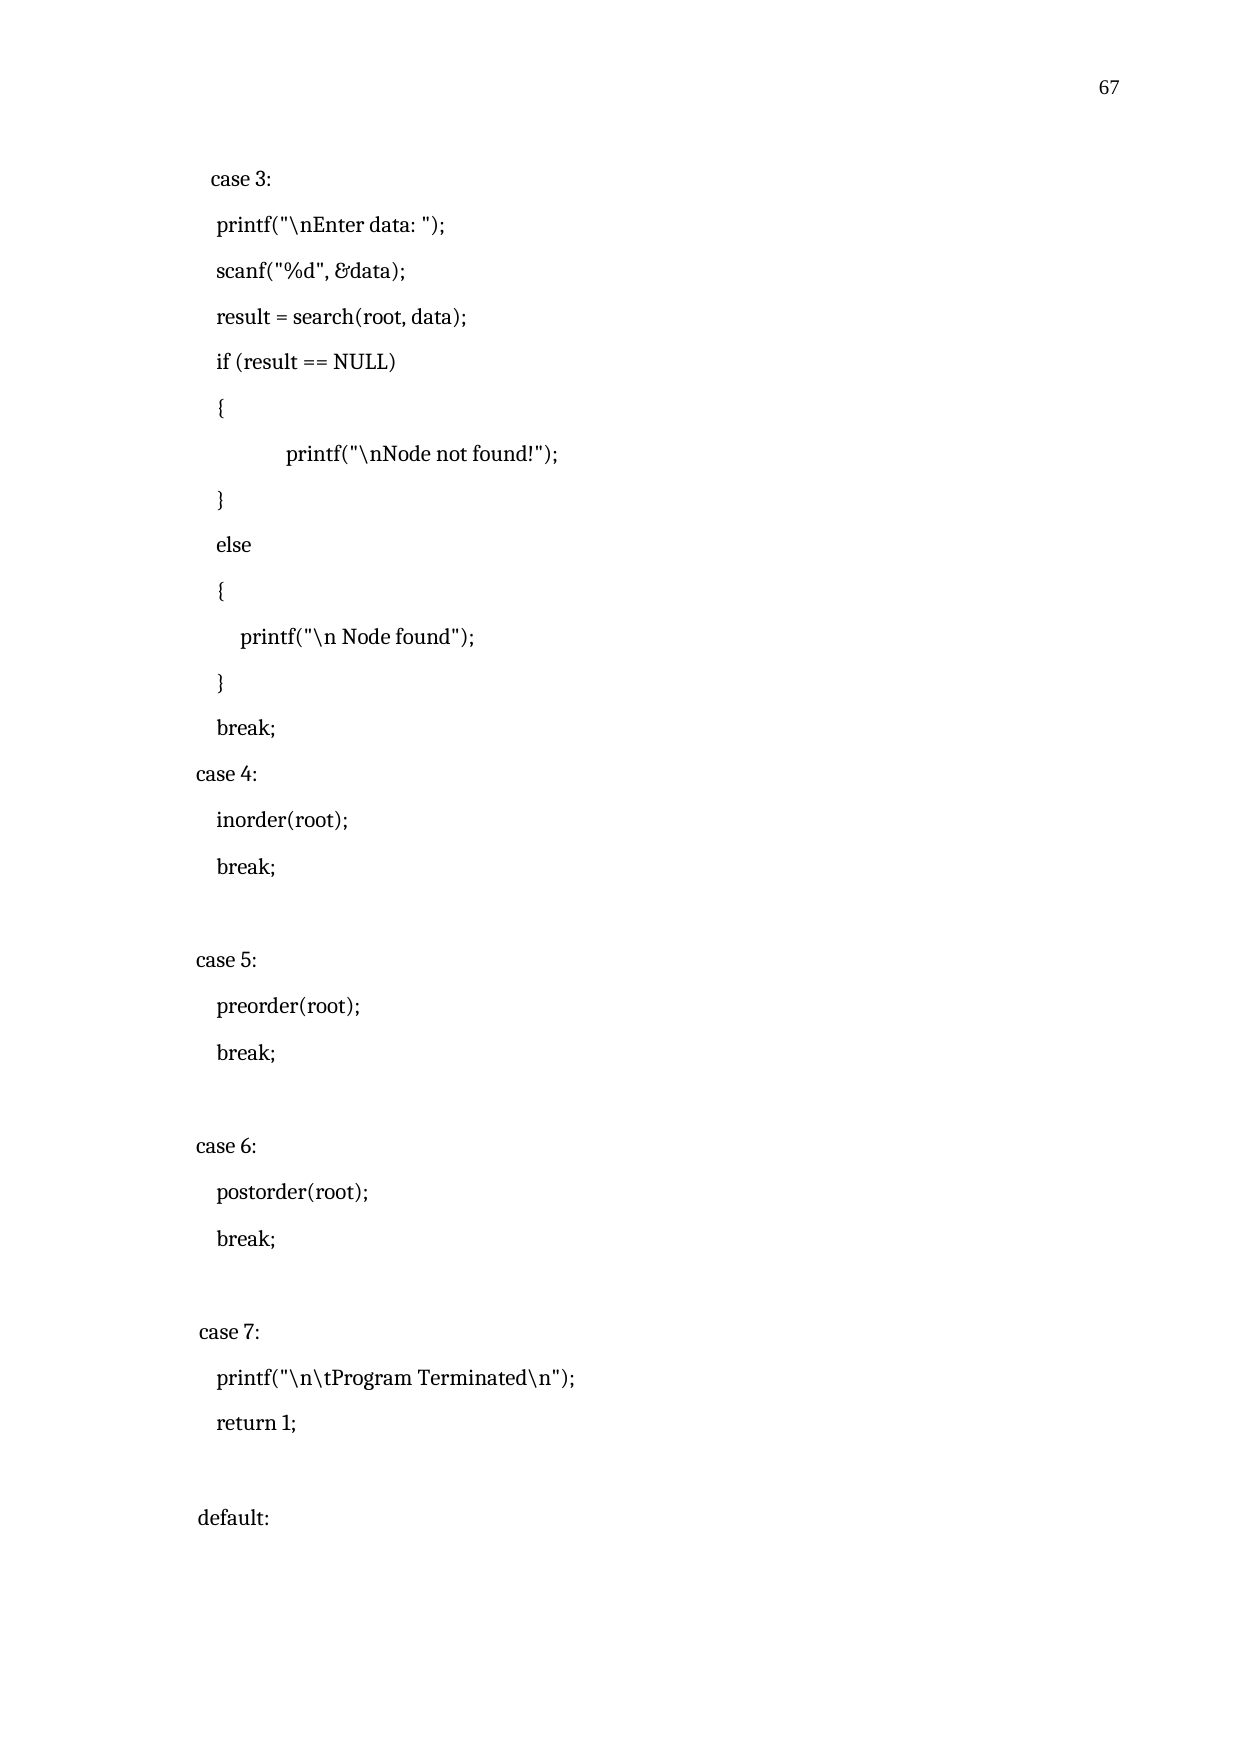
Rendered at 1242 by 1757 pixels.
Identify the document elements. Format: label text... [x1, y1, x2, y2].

text } [216, 669, 1150, 696]
text default: [192, 1504, 276, 1531]
text break; [216, 715, 1150, 742]
text case 5: preorder(root); break; [196, 947, 375, 1066]
text { [216, 578, 1150, 604]
text } [216, 487, 1150, 513]
text case 7: [192, 1319, 267, 1345]
text printf("\nEnter data: "); [216, 212, 1150, 238]
text result = search(root, data); [216, 303, 1150, 330]
text case 3: [211, 166, 1150, 193]
text printf("\n\tProgram Terminated\n"); [216, 1364, 1150, 1391]
text scanf("%d", &data); [216, 258, 1150, 284]
text if (result == NULL) [216, 349, 1150, 376]
text return 1; [216, 1410, 1150, 1437]
text { [216, 395, 1150, 421]
text case 6: postorder(root); break; [196, 1133, 384, 1252]
text else [216, 532, 1150, 559]
text printf("\n Node found"); [232, 624, 482, 650]
text case 4: inorder(root); break; [196, 761, 361, 880]
text printf("\nNode not found!"); [286, 441, 1150, 467]
